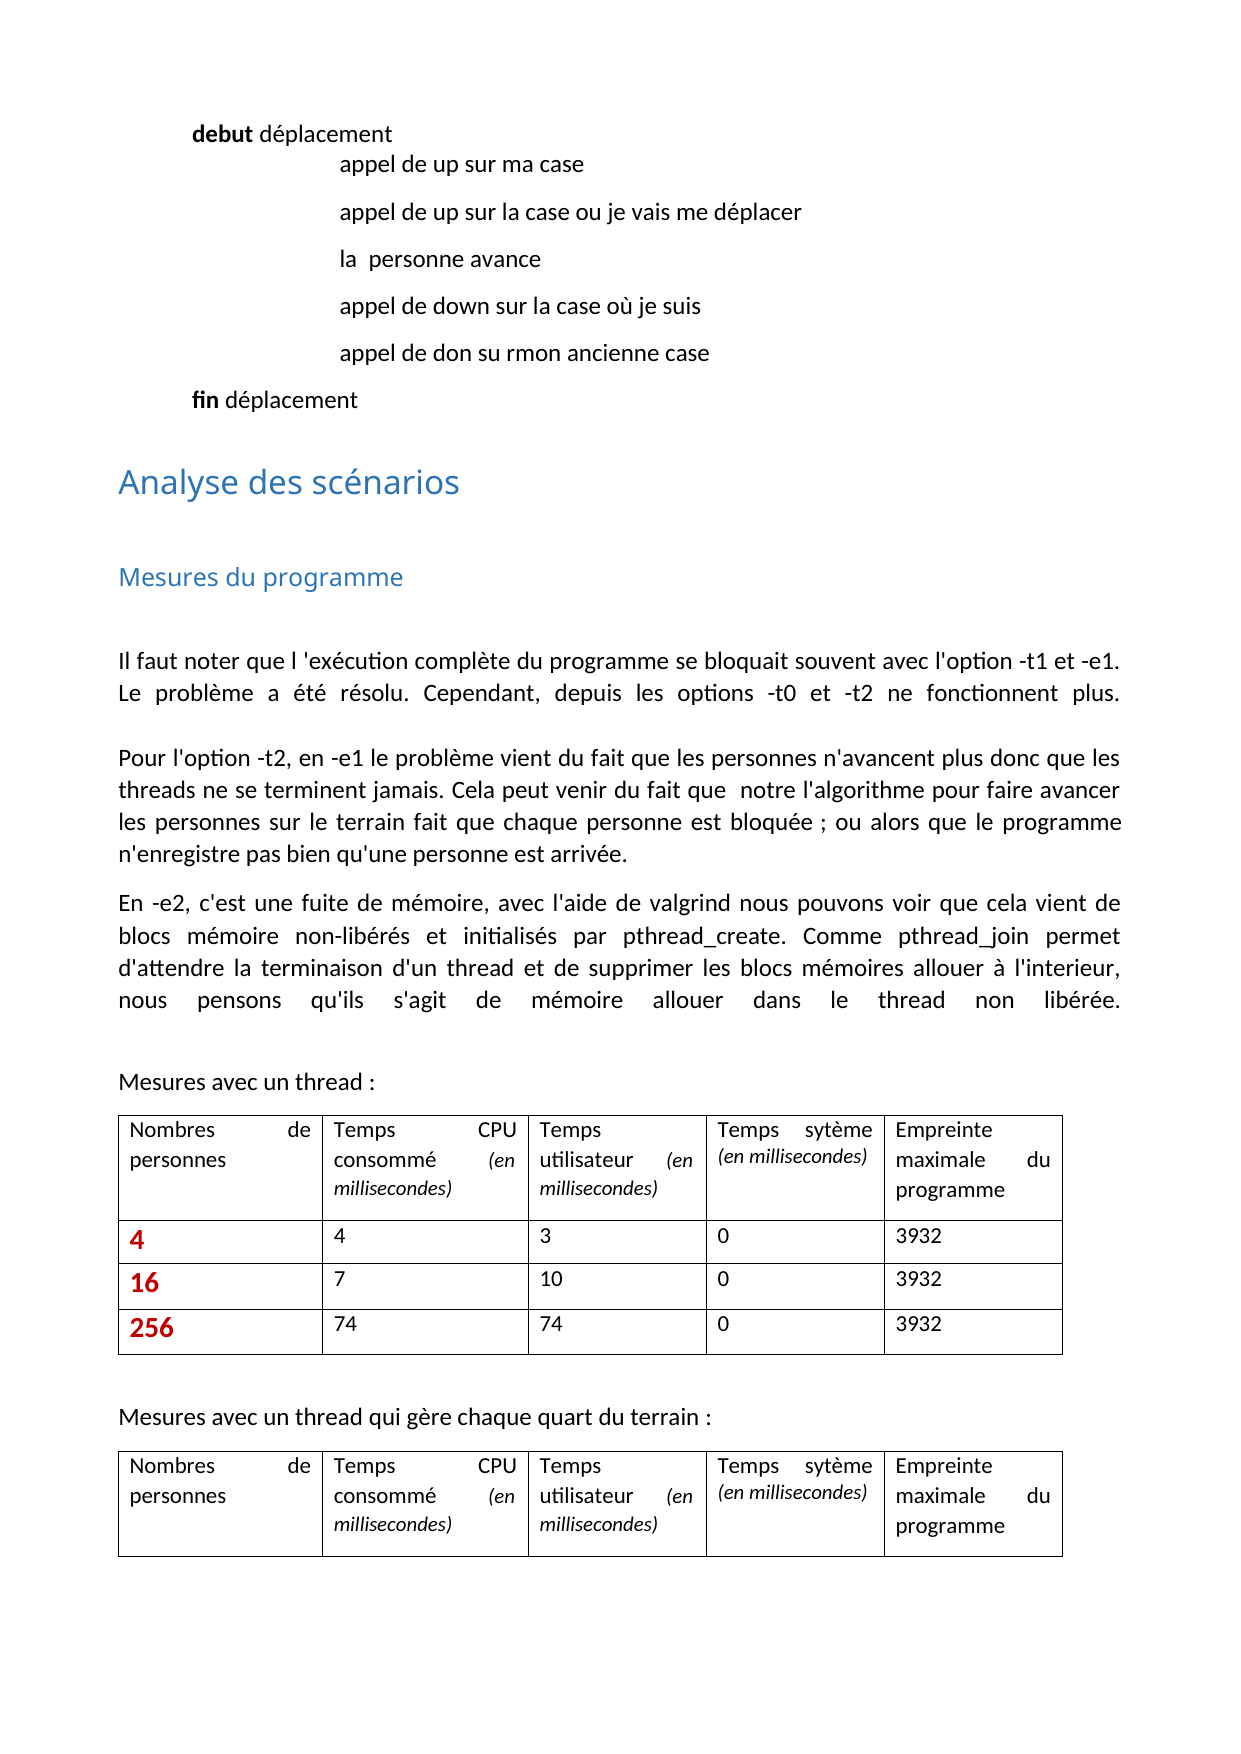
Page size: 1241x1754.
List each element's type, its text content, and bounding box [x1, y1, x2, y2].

text Mesures avec un thread : [118, 1066, 1122, 1096]
text Mesures avec un thread qui gère chaque quart du terrain : [118, 1402, 1122, 1432]
text appel de down sur la case où je suis [118, 290, 1122, 321]
table_header Temps sytème (en millisecondes) [707, 1452, 884, 1556]
table_cell 74 [323, 1310, 528, 1354]
table_header Temps utilisateur (en millisecondes) [529, 1116, 706, 1220]
table_cell 4 [119, 1221, 322, 1263]
table_cell 0 [707, 1310, 884, 1354]
table_header Nombres de personnes [119, 1116, 322, 1220]
subtitle Mesures du programme [118, 560, 1122, 594]
table_cell 3932 [885, 1221, 1062, 1263]
table_cell 256 [119, 1310, 322, 1354]
subtitle Analyse des scénarios [118, 458, 1122, 504]
table_cell 3932 [885, 1310, 1062, 1354]
table_header Temps utilisateur (en millisecondes) [529, 1452, 706, 1556]
text Il faut noter que l 'exécution complète du programme se bloquait souvent avec l'option -t1 et -e1. Le problème a été résolu. Cependant, depuis les options -t0 et -t2 ne fonctionnent plus. Pour l'option -t2, en -e1 le problème vient du fait que les personnes n'avancent plus donc que les threads ne se terminent jamais. Cela peut venir du fait que notre l'algorithme pour faire avancer les personnes sur le terrain fait que chaque personne est bloquée ; ou alors que le programme n'enregistre pas bien qu'une personne est arrivée. [118, 645, 1122, 869]
table_header Empreinte maximale du programme [885, 1452, 1062, 1556]
table_cell 10 [529, 1264, 706, 1308]
table_cell 74 [529, 1310, 706, 1354]
table_header Temps sytème (en millisecondes) [707, 1116, 884, 1220]
text appel de don su rmon ancienne case [118, 337, 1122, 368]
text appel de up sur la case ou je vais me déplacer [118, 196, 1122, 226]
table_cell 0 [707, 1264, 884, 1308]
text fin déplacement [118, 384, 1122, 415]
table_header Nombres de personnes [119, 1452, 322, 1556]
table_header Temps CPU consommé (en millisecondes) [323, 1452, 528, 1556]
table_header Empreinte maximale du programme [885, 1116, 1062, 1220]
text la personne avance [118, 243, 1122, 273]
table_header Temps CPU consommé (en millisecondes) [323, 1116, 528, 1220]
table_cell 16 [119, 1264, 322, 1308]
table_cell 0 [707, 1221, 884, 1263]
table_cell 7 [323, 1264, 528, 1308]
text En -e2, c'est une fuite de mémoire, avec l'aide de valgrind nous pouvons voir que cela vient de blocs mémoire non-libérés et initialisés par pthread_create. Comme pthread_join permet d'attendre la terminaison d'un thread et de supprimer les blocs mémoires allouer à l'interieur, nous pensons qu'ils s'agit de mémoire allouer dans le thread non libérée. [118, 887, 1122, 1047]
table_cell 3 [529, 1221, 706, 1263]
table_cell 4 [323, 1221, 528, 1263]
text debut déplacement appel de up sur ma case [118, 118, 1122, 179]
table_cell 3932 [885, 1264, 1062, 1308]
